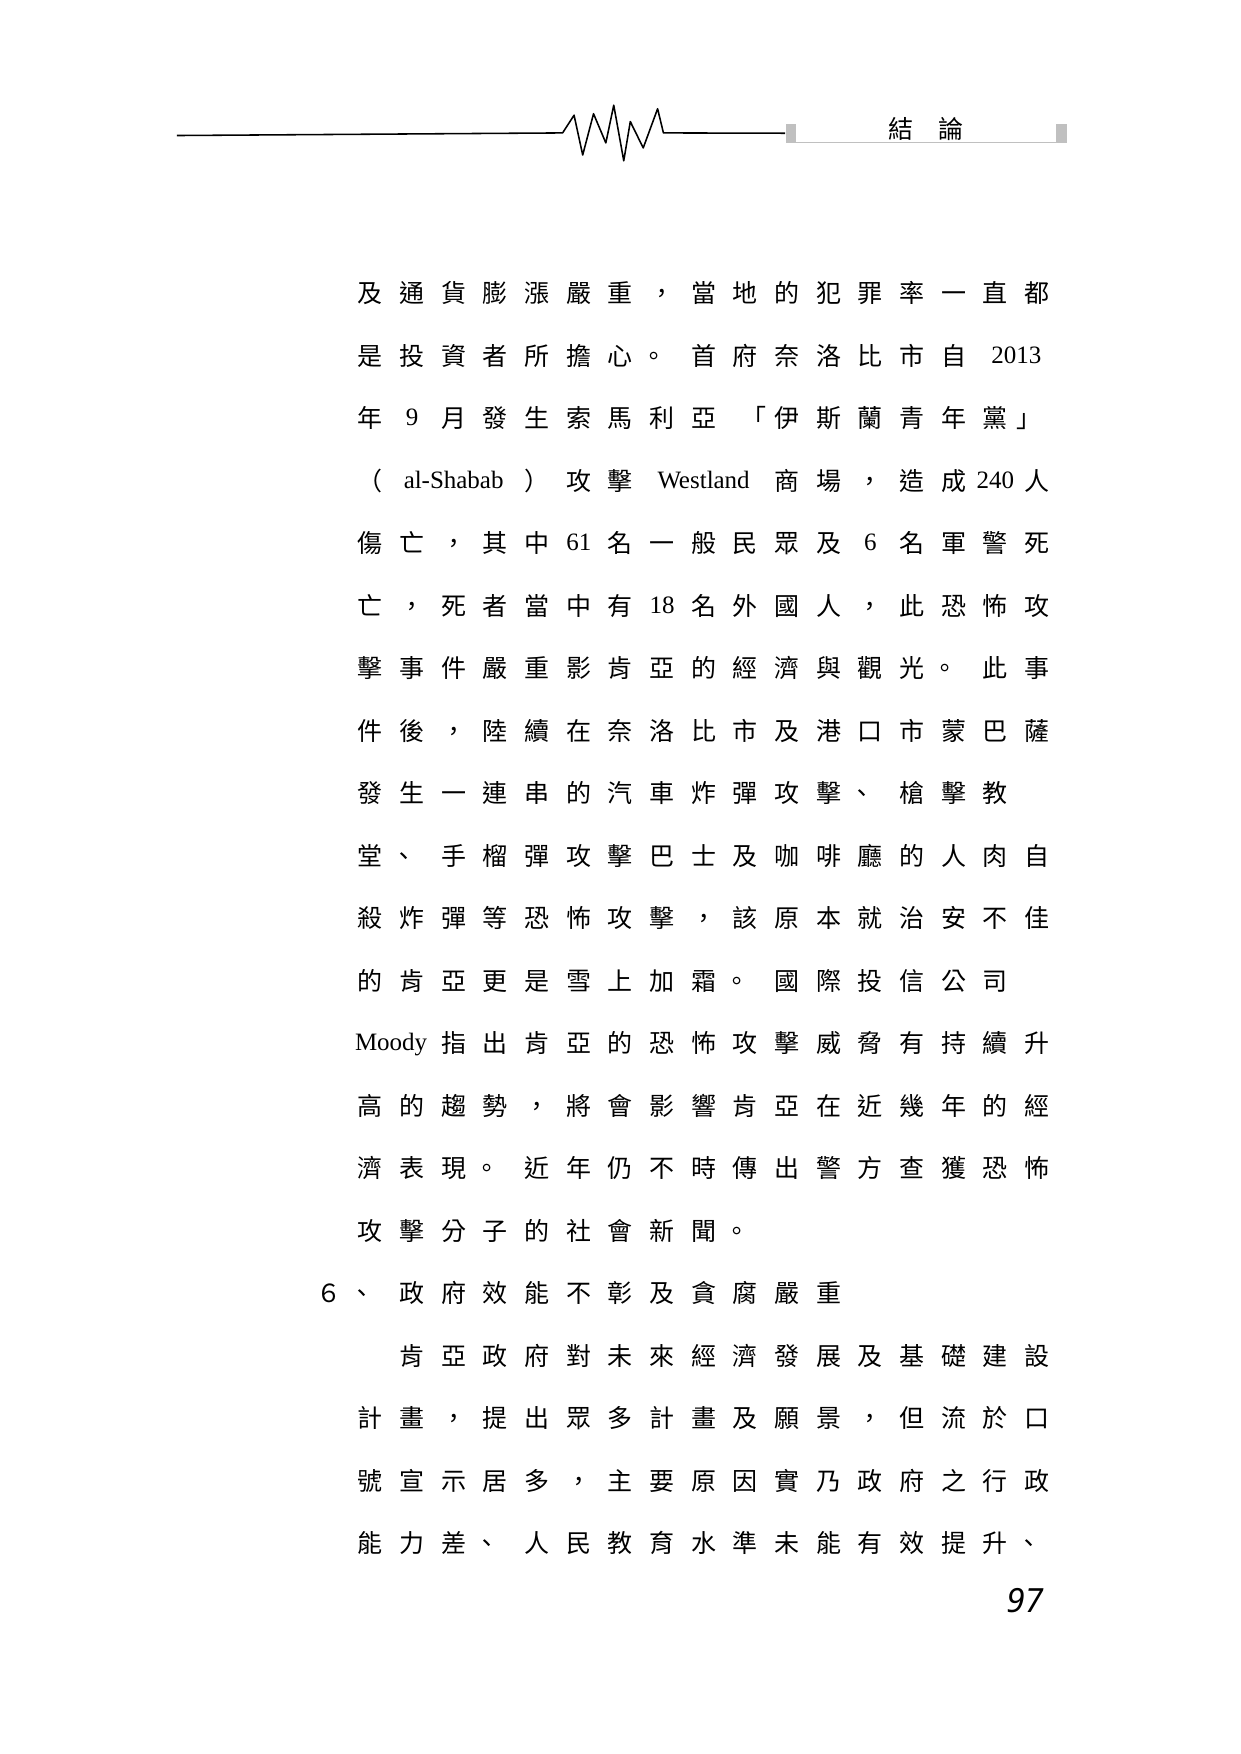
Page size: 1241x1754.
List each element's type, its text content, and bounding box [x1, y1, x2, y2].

text ６、政府效能不彰及貪腐嚴重 [281, 1250, 1058, 1313]
text 及通貨膨漲嚴重，當地的犯罪率一直都是投資者所擔心。首府奈洛比市自2013年9月發生索馬利亞「伊斯蘭青年黨」（al-Shabab）攻擊Westland商場，造成240人傷亡，其中61名一般民眾及6名軍警死亡，死者當中有18名外國人，此恐怖攻擊事件嚴重影肯亞的經濟與觀光。此事件後，陸續在奈洛比市及港口市蒙巴薩發生一連串的汽車炸彈攻擊、槍擊教堂、手榴彈攻擊巴士及咖啡廳的人肉自殺炸彈等恐怖攻擊，該原本就治安不佳的肯亞更是雪上加霜。國際投信公司Moody指出肯亞的恐怖攻擊威脅有持續升高的趨勢，將會影響肯亞在近幾年的經濟表現。近年仍不時傳出警方查獲恐怖攻擊分子的社會新聞。 [330, 250, 1058, 1250]
text 肯亞政府對未來經濟發展及基礎建設計畫，提出眾多計畫及願景，但流於口號宣示居多，主要原因實乃政府之行政能力差、人民教育水準未能有效提升、 [330, 1313, 1058, 1563]
